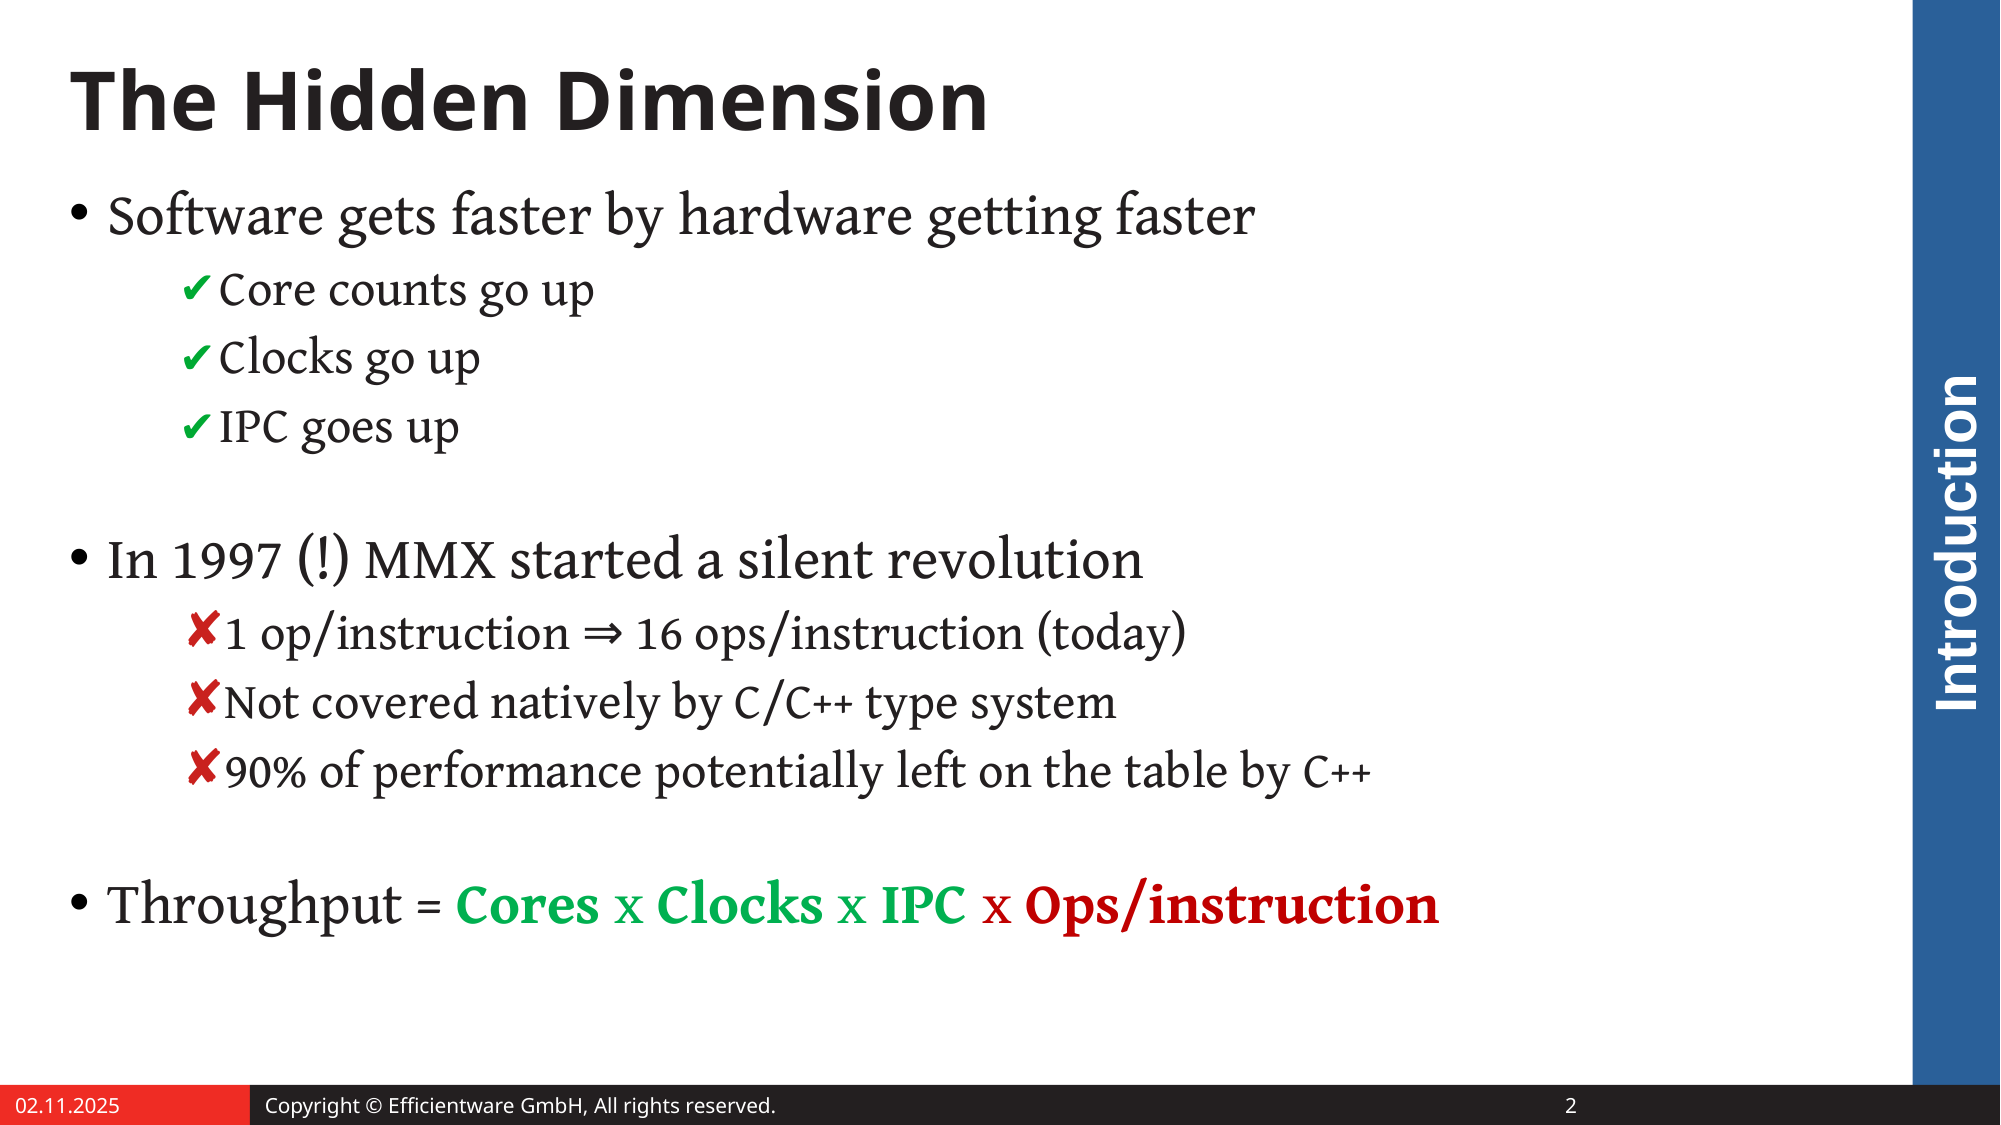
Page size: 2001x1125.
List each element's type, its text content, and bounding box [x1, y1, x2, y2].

slide_number 02.11.2025 [0, 1084, 249, 1125]
title The Hidden Dimension [55, 52, 1912, 156]
list Software gets faster by hardware getting faster Core counts go up Clocks go up IPC goes up In 1997 (!) MMX started a silent revolution 1 op/instruction ⇒ 16 ops/instruction (today) Not covered natively by C/C++ type system 90% of performance potentially left on the table by C++ Throughput = Cores x Clocks x IPC [55, 176, 1912, 1063]
text_box Introduction [1912, 0, 2000, 1084]
text_box x Ops/instruction [967, 865, 1531, 960]
slide_number [1550, 1084, 2000, 1125]
footer Copyright © Efficientware GmbH, All rights reserved. [249, 1084, 1550, 1125]
